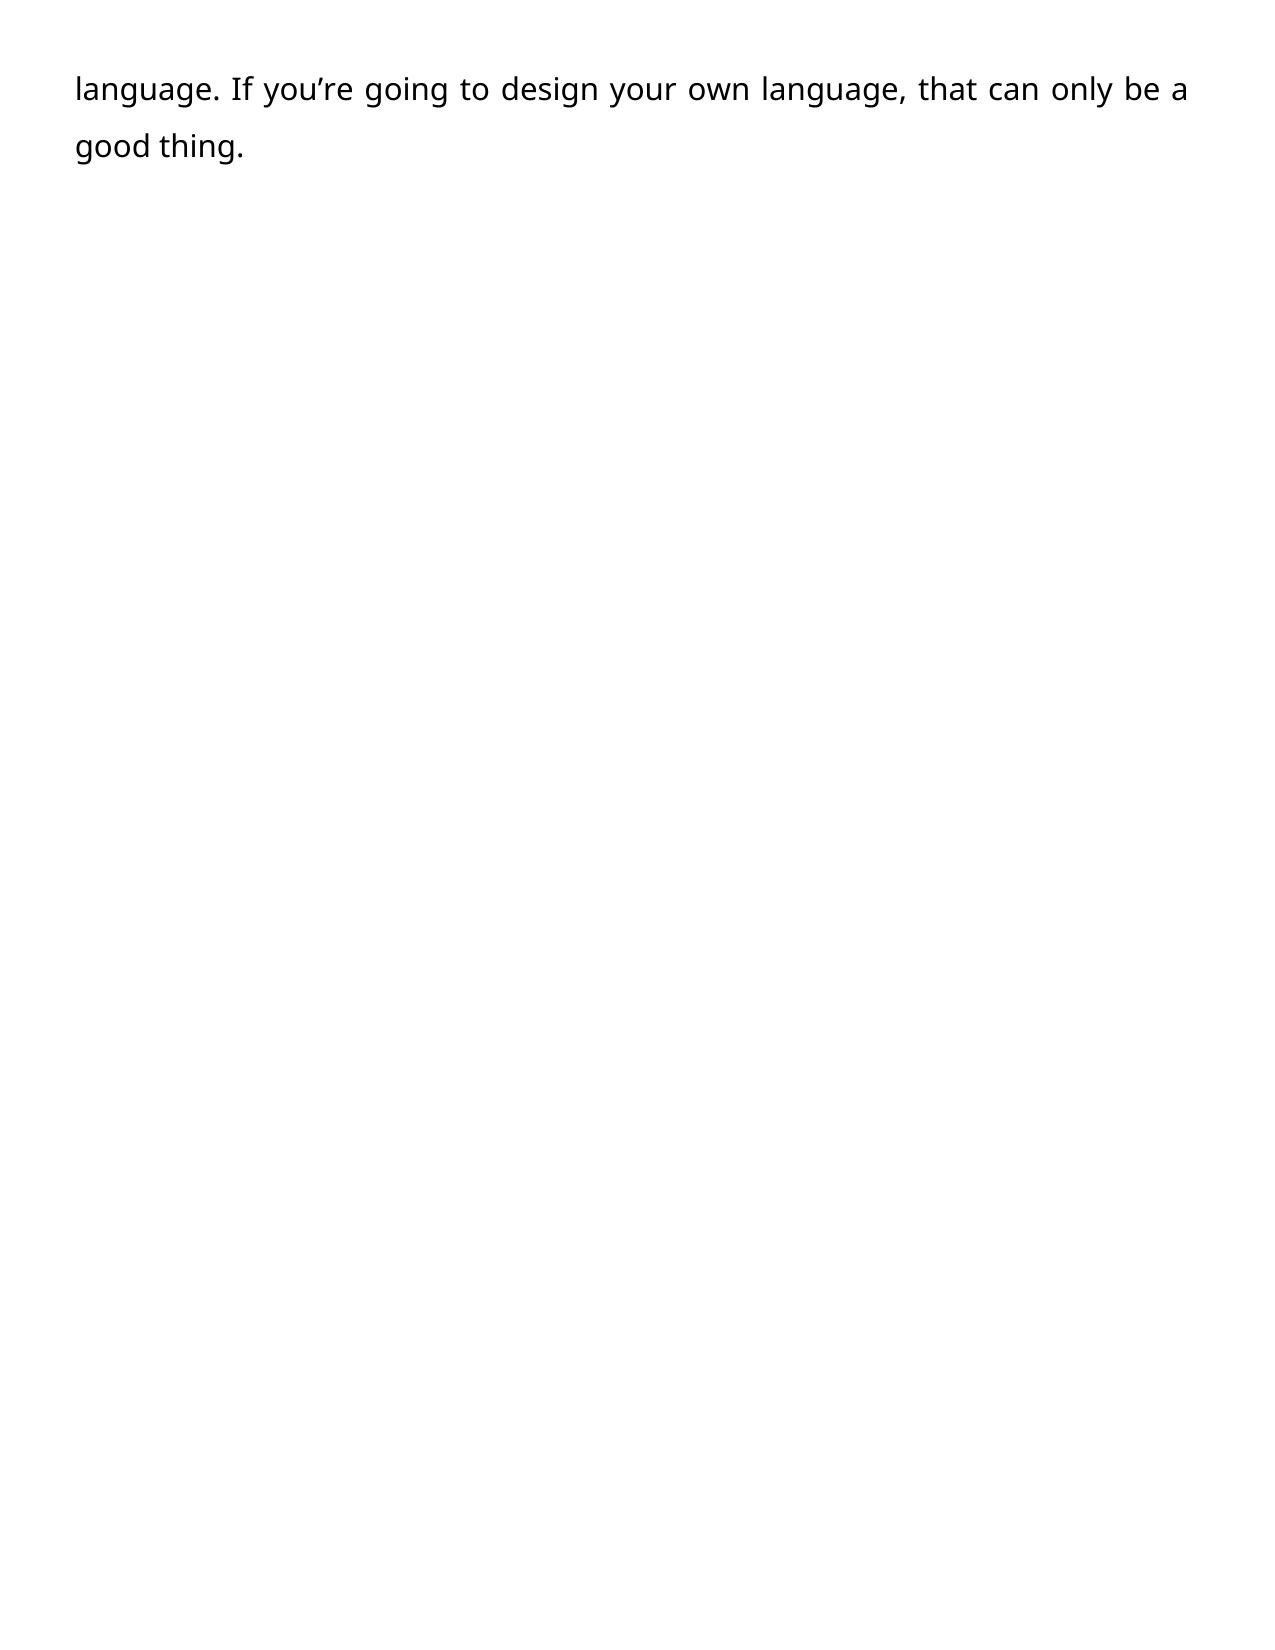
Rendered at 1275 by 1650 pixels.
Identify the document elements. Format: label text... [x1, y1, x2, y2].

text language. If you’re going to design your own language, that can only be a good thing. [73, 67, 1191, 167]
